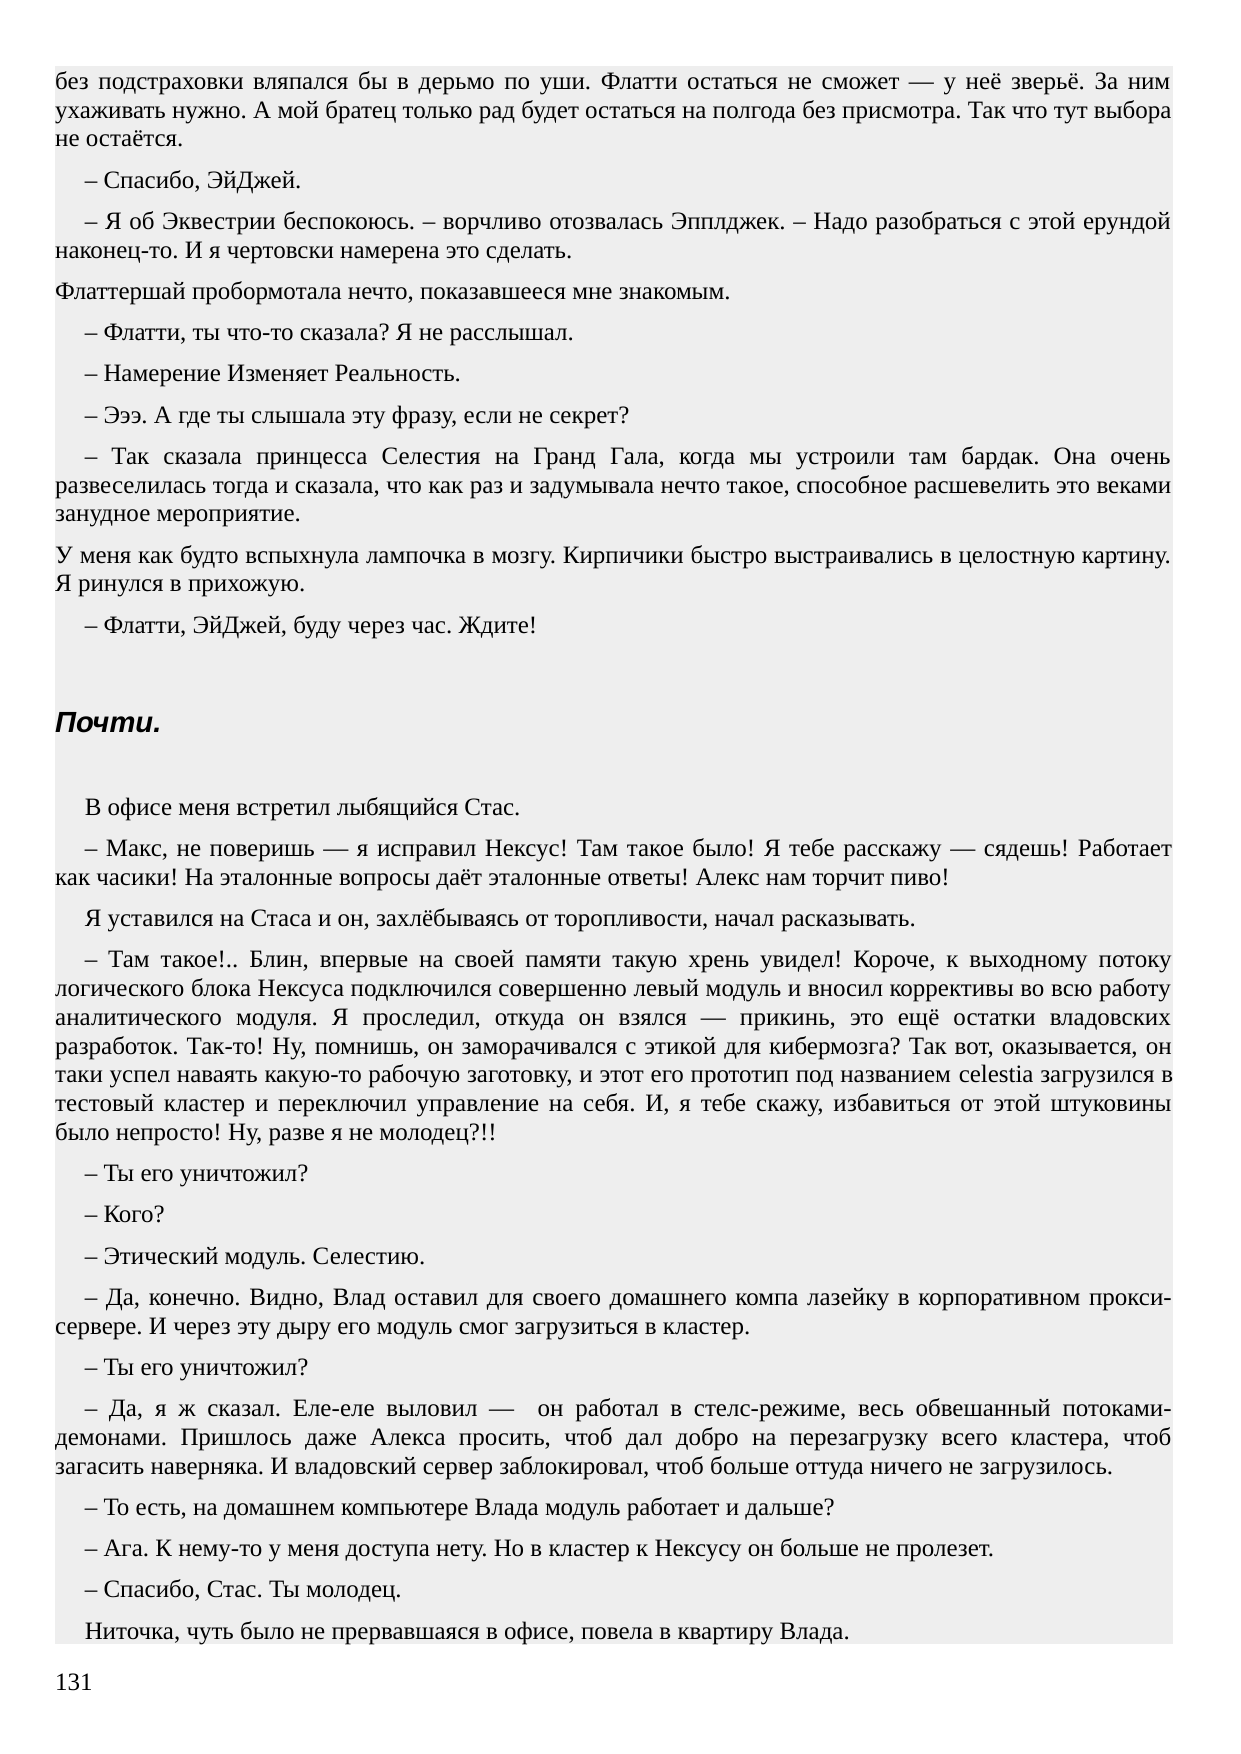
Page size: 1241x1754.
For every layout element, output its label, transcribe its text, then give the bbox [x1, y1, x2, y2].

text – Кого? [55, 1199, 1173, 1228]
text – Намерение Изменяет Реальность. [55, 358, 1173, 387]
text – Макс, не поверишь — я исправил Нексус! Там такое было! Я тебе расскажу — сядешь! Работает как часики! На эталонные вопросы даёт эталонные ответы! Алекс нам торчит пиво! [55, 833, 1173, 891]
text – Спасибо, ЭйДжей. [55, 165, 1173, 193]
list Флаттершай пробормотала нечто, показавшееся мне знакомым. [55, 276, 1173, 305]
text – То есть, на домашнем компьютере Влада модуль работает и дальше? [55, 1492, 1173, 1521]
text Ниточка, чуть было не прервавшаяся в офисе, повела в квартиру Влада. [55, 1616, 1173, 1644]
text – Эээ. А где ты слышала эту фразу, если не секрет? [55, 400, 1173, 428]
text – Флатти, ты что-то сказала? Я не расслышал. [55, 317, 1173, 346]
text – Там такое!.. Блин, впервые на своей памяти такую хрень увидел! Короче, к выходному потоку логического блока Нексуса подключился совершенно левый модуль и вносил коррективы во всю работу аналитического модуля. Я проследил, откуда он взялся — прикинь, это ещё остатки владовских разработок. Так-то! Ну, помнишь, он заморачивался с этикой для кибермозга? Так вот, оказывается, он таки успел наваять какую-то рабочую заготовку, и этот его прототип под названием celestia загрузился в тестовый кластер и переключил управление на себя. И, я тебе скажу, избавиться от этой штуковины было непросто! Ну, разве я не молодец?!! [55, 944, 1173, 1146]
text – Этический модуль. Селестию. [55, 1241, 1173, 1269]
text – Да, конечно. Видно, Влад оставил для своего домашнего компа лазейку в корпоративном прокси-сервере. И через эту дыру его модуль смог загрузиться в кластер. [55, 1282, 1173, 1339]
text Я уставился на Стаса и он, захлёбываясь от торопливости, начал расказывать. [55, 903, 1173, 932]
text – Флатти, ЭйДжей, буду через час. Ждите! [55, 610, 1173, 638]
text – Спасибо, Стас. Ты молодец. [55, 1574, 1173, 1603]
text – Ты его уничтожил? [55, 1352, 1173, 1381]
text – Ты его уничтожил? [55, 1158, 1173, 1187]
text В офисе меня встретил лыбящийся Стас. [55, 792, 1173, 821]
text без подстраховки вляпался бы в дерьмо по уши. Флатти остаться не сможет — у неё зверьё. За ним ухаживать нужно. А мой братец только рад будет остаться на полгода без присмотра. Так что тут выбора не остаётся. [55, 66, 1173, 152]
subtitle Почти. [55, 705, 1173, 738]
list У меня как будто вспыхнула лампочка в мозгу. Кирпичики быстро выстраивались в целостную картину. Я ринулся в прихожую. [55, 540, 1173, 597]
text – Ага. К нему-то у меня доступа нету. Но в кластер к Нексусу он больше не пролезет. [55, 1533, 1173, 1562]
text – Так сказала принцесса Селестия на Гранд Гала, когда мы устроили там бардак. Она очень развеселилась тогда и сказала, что как раз и задумывала нечто такое, способное расшевелить это веками занудное мероприятие. [55, 441, 1173, 527]
text – Я об Эквестрии беспокоюсь. – ворчливо отозвалась Эпплджек. – Надо разобраться с этой ерундой наконец-то. И я чертовски намерена это сделать. [55, 206, 1173, 263]
text – Да, я ж сказал. Еле-еле выловил — он работал в стелс-режиме, весь обвешанный потоками-демонами. Пришлось даже Алекса просить, чтоб дал добро на перезагрузку всего кластера, чтоб загасить наверняка. И владовский сервер заблокировал, чтоб больше оттуда ничего не загрузилось. [55, 1393, 1173, 1479]
